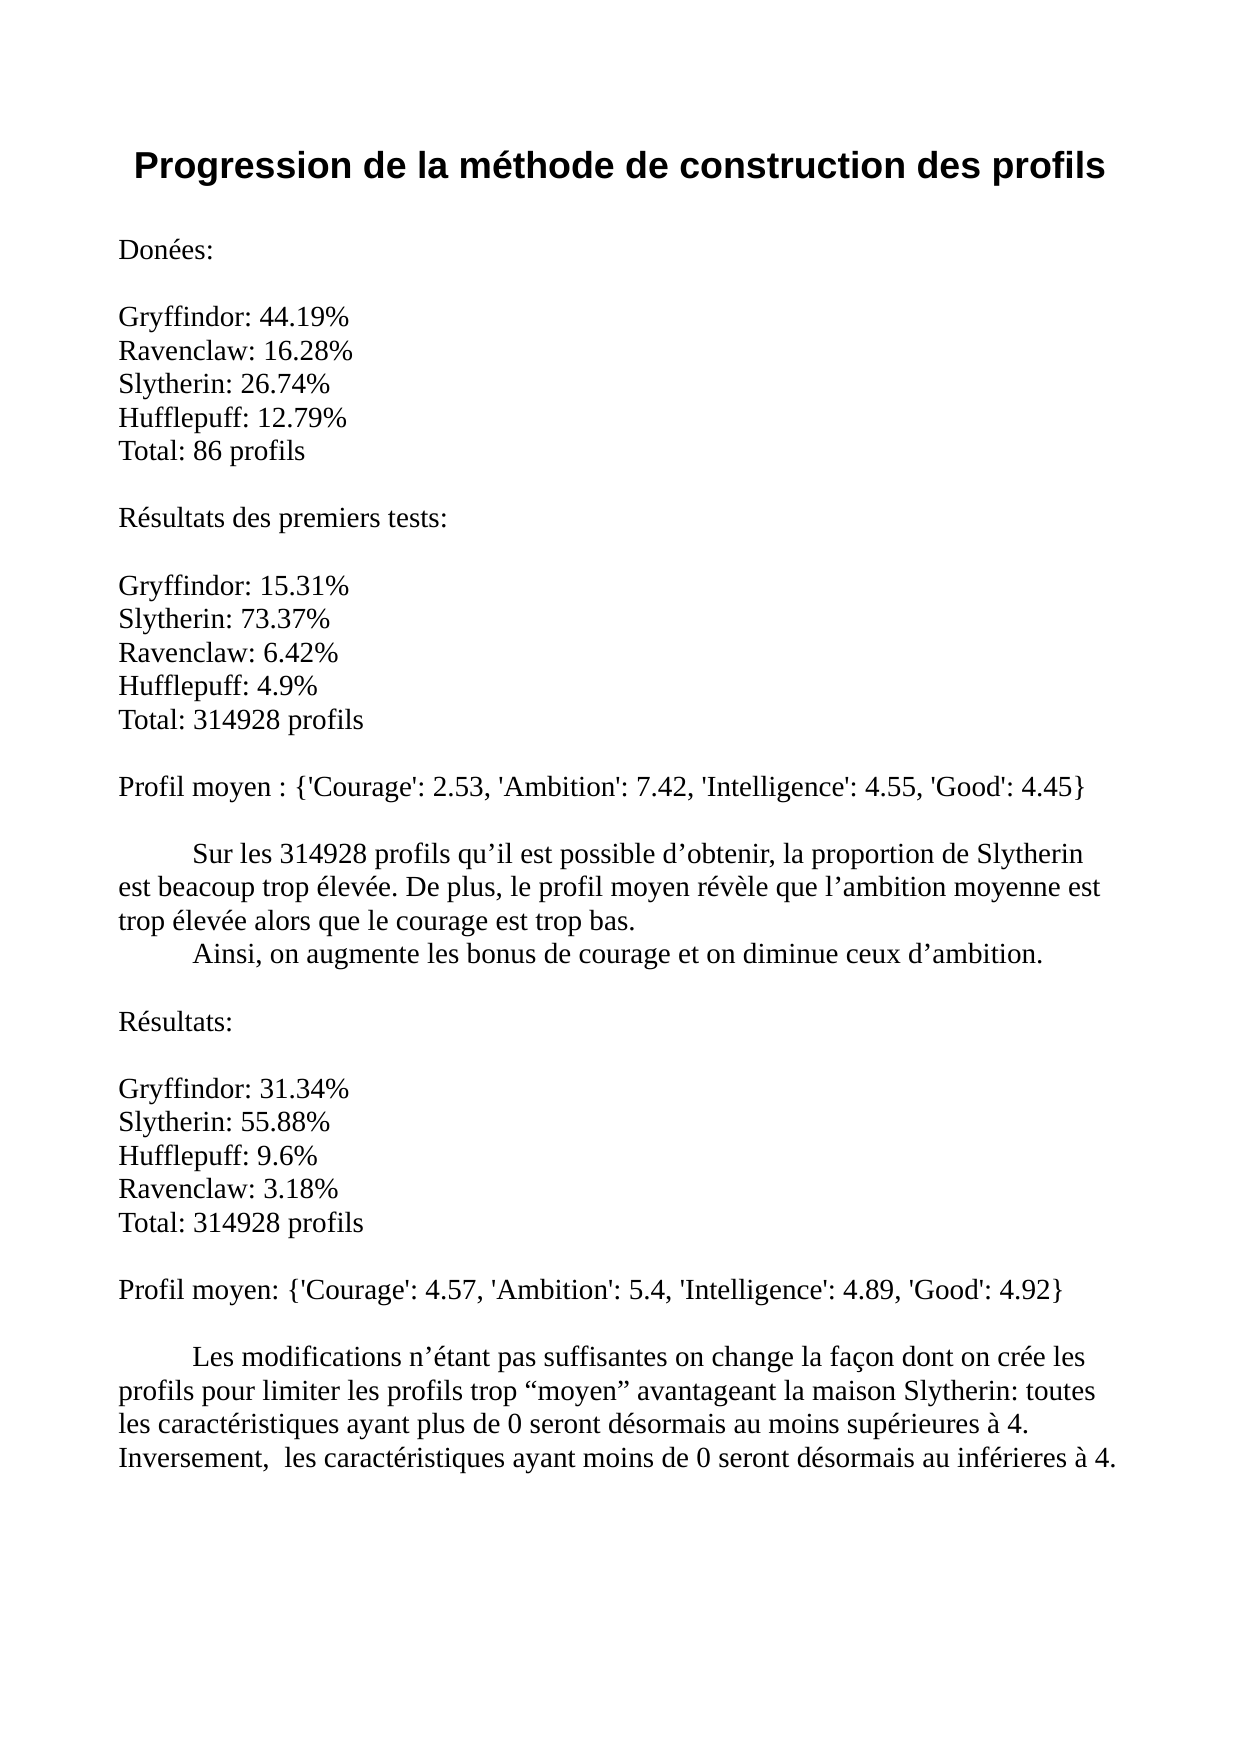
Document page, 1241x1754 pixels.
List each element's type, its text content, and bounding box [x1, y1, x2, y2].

text Résultats des premiers tests: [118, 501, 1122, 534]
text Donées: [118, 232, 1122, 266]
text Profil moyen : {'Courage': 2.53, 'Ambition': 7.42, 'Intelligence': 4.55, 'Good': 4.45} [118, 769, 1122, 802]
text Total: 314928 profils [118, 1205, 1122, 1238]
text Sur les 314928 profils qu’il est possible d’obtenir, la proportion de Slytherin est beacoup trop élevée. De plus, le profil moyen révèle que l’ambition moyenne est trop élevée alors que le courage est trop bas. [118, 836, 1122, 937]
text Total: 314928 profils [118, 702, 1122, 735]
text Ravenclaw: 6.42% [118, 635, 1122, 668]
text Total: 86 profils [118, 433, 1122, 467]
subtitle Progression de la méthode de construction des profils [118, 143, 1122, 186]
text Hufflepuff: 9.6% [118, 1138, 1122, 1171]
text Profil moyen: {'Courage': 4.57, 'Ambition': 5.4, 'Intelligence': 4.89, 'Good': 4.92} [118, 1272, 1122, 1306]
text Ravenclaw: 3.18% [118, 1171, 1122, 1205]
text Gryffindor: 44.19% [118, 299, 1122, 333]
text Hufflepuff: 4.9% [118, 668, 1122, 702]
text Slytherin: 73.37% [118, 601, 1122, 635]
text Gryffindor: 31.34% [118, 1071, 1122, 1104]
text Hufflepuff: 12.79% [118, 400, 1122, 433]
text Slytherin: 55.88% [118, 1104, 1122, 1138]
text Ravenclaw: 16.28% [118, 333, 1122, 366]
text Gryffindor: 15.31% [118, 568, 1122, 601]
text Slytherin: 26.74% [118, 366, 1122, 400]
text Ainsi, on augmente les bonus de courage et on diminue ceux d’ambition. [118, 937, 1122, 970]
text Les modifications n’étant pas suffisantes on change la façon dont on crée les profils pour limiter les profils trop “moyen” avantageant la maison Slytherin: toutes les caractéristiques ayant plus de 0 seront désormais au moins supérieures à 4. Inversement, les caractéristiques ayant moins de 0 seront désormais au inférieres à 4. [118, 1339, 1122, 1473]
text Résultats: [118, 1004, 1122, 1037]
